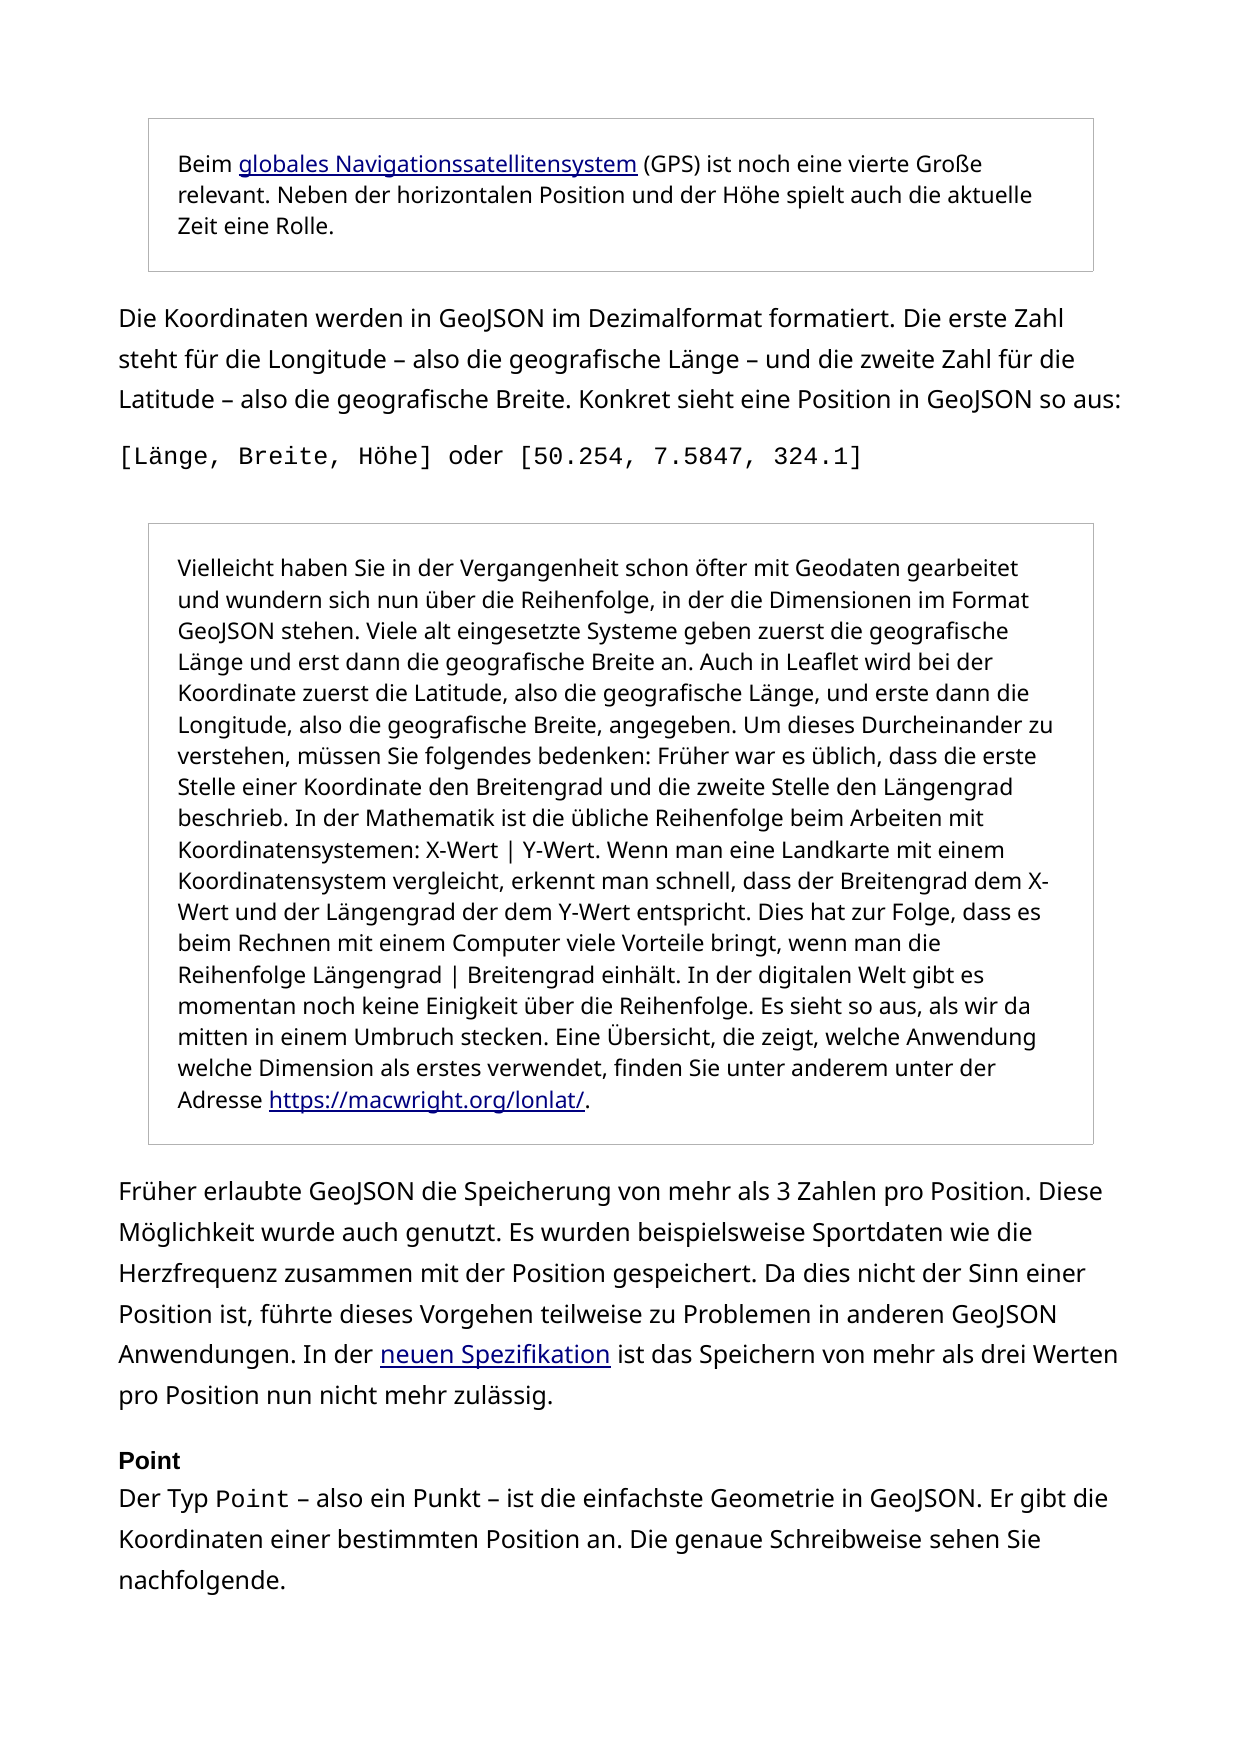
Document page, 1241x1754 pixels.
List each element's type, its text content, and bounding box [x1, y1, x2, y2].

text Die Koordinaten werden in GeoJSON im Dezimalformat formatiert. Die erste Zahl steht für die Longitude – also die geografische Länge – und die zweite Zahl für die Latitude – also die geografische Breite. Konkret sieht eine Position in GeoJSON so aus: [118, 301, 1122, 416]
text Beim globales Navigationssatellitensystem (GPS) ist noch eine vierte Große relevant. Neben der horizontalen Position und der Höhe spielt auch die aktuelle Zeit eine Rolle. [149, 119, 1093, 271]
text Der Typ Point – also ein Punkt – ist die einfachste Geometrie in GeoJSON. Er gibt die Koordinaten einer bestimmten Position an. Die genaue Schreibweise sehen Sie nachfolgende. [118, 1481, 1122, 1597]
subtitle Point [118, 1446, 1122, 1474]
text Früher erlaubte GeoJSON die Speicherung von mehr als 3 Zahlen pro Position. Diese Möglichkeit wurde auch genutzt. Es wurden beispielsweise Sportdaten wie die Herzfrequenz zusammen mit der Position gespeichert. Da dies nicht der Sinn einer Position ist, führte dieses Vorgehen teilweise zu Problemen in anderen GeoJSON Anwendungen. In der neuen Spezifikation ist das Speichern von mehr als drei Werten pro Position nun nicht mehr zulässig. [118, 1174, 1122, 1412]
text [Länge, Breite, Höhe] oder [50.254, 7.5847, 324.1] [118, 438, 1122, 472]
text Vielleicht haben Sie in der Vergangenheit schon öfter mit Geodaten gearbeitet und wundern sich nun über die Reihenfolge, in der die Dimensionen im Format GeoJSON stehen. Viele alt eingesetzte Systeme geben zuerst die geografische Länge und erst dann die geografische Breite an. Auch in Leaflet wird bei der Koordinate zuerst die Latitude, also die geografische Länge, und erste dann die Longitude, also die geografische Breite, angegeben. Um dieses Durcheinander zu verstehen, müssen Sie folgendes bedenken: Früher war es üblich, dass die erste Stelle einer Koordinate den Breitengrad und die zweite Stelle den Längengrad beschrieb. In der Mathematik ist die übliche Reihenfolge beim Arbeiten mit Koordinatensystemen: X-Wert | Y-Wert. Wenn man eine Landkarte mit einem Koordinatensystem vergleicht, erkennt man schnell, dass der Breitengrad dem X-Wert und der Längengrad der dem Y-Wert entspricht. Dies hat zur Folge, dass es beim Rechnen mit einem Computer viele Vorteile bringt, wenn man die Reihenfolge Längengrad | Breitengrad einhält. In der digitalen Welt gibt es momentan noch keine Einigkeit über die Reihenfolge. Es sieht so aus, als wir da mitten in einem Umbruch stecken. Eine Übersicht, die zeigt, welche Anwendung welche Dimension als erstes verwendet, finden Sie unter anderem unter der Adresse https://macwright.org/lonlat/. [149, 524, 1093, 1144]
